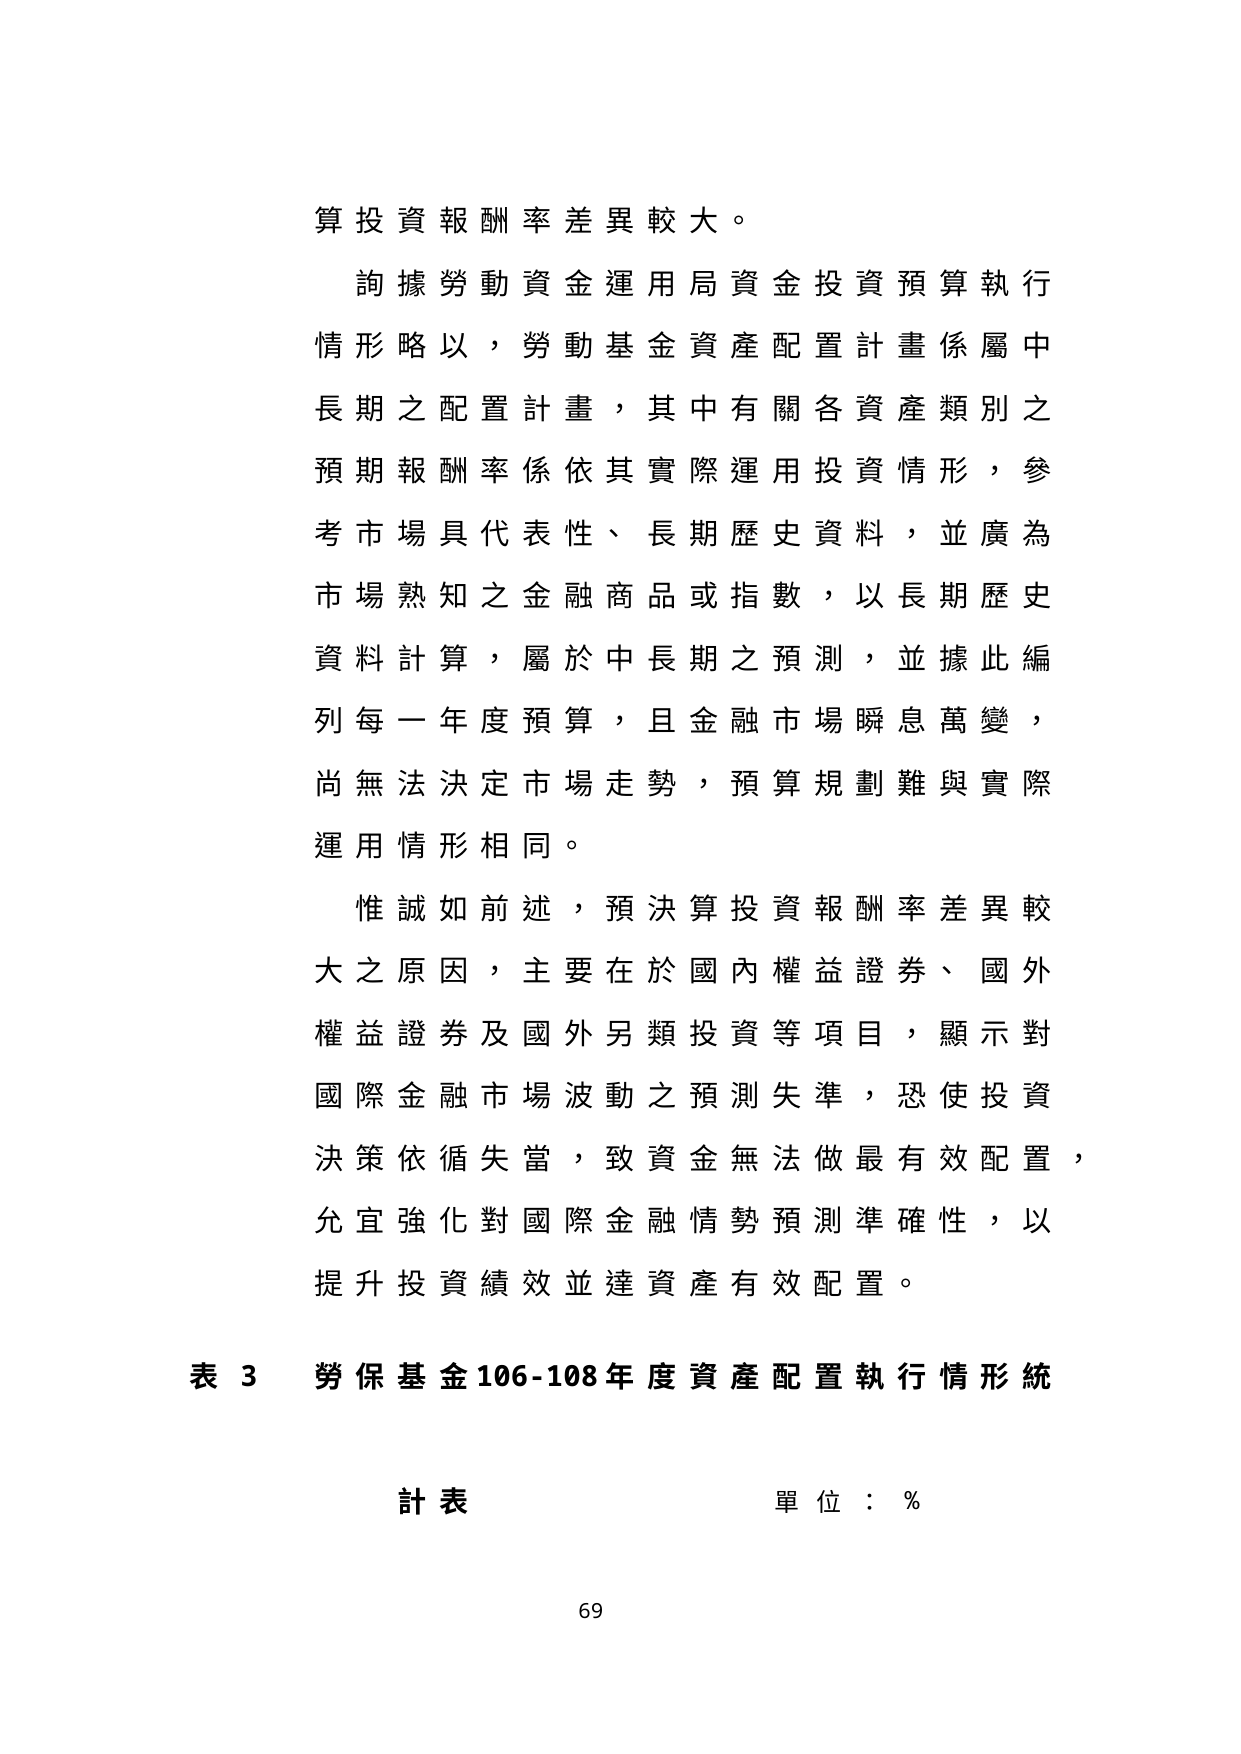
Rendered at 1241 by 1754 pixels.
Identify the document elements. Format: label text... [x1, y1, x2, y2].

text 表3 勞保基金106-108年度資產配置執行情形統計表 單位：% [183, 1302, 1058, 1552]
text 算投資報酬率差異較大。 [271, 177, 1058, 240]
text 惟誠如前述，預決算投資報酬率差異較大之原因，主要在於國內權益證券、國外權益證券及國外另類投資等項目，顯示對國際金融市場波動之預測失準，恐使投資決策依循失當，致資金無法做最有效配置，允宜強化對國際金融情勢預測準確性，以提升投資績效並達資產有效配置。 [271, 865, 1058, 1302]
text 詢據勞動資金運用局資金投資預算執行情形略以，勞動基金資產配置計畫係屬中長期之配置計畫，其中有關各資產類別之預期報酬率係依其實際運用投資情形，參考市場具代表性、長期歷史資料，並廣為市場熟知之金融商品或指數，以長期歷史資料計算，屬於中長期之預測，並據此編列每一年度預算，且金融市場瞬息萬變，尚無法決定市場走勢，預算規劃難與實際運用情形相同。 [271, 240, 1058, 865]
